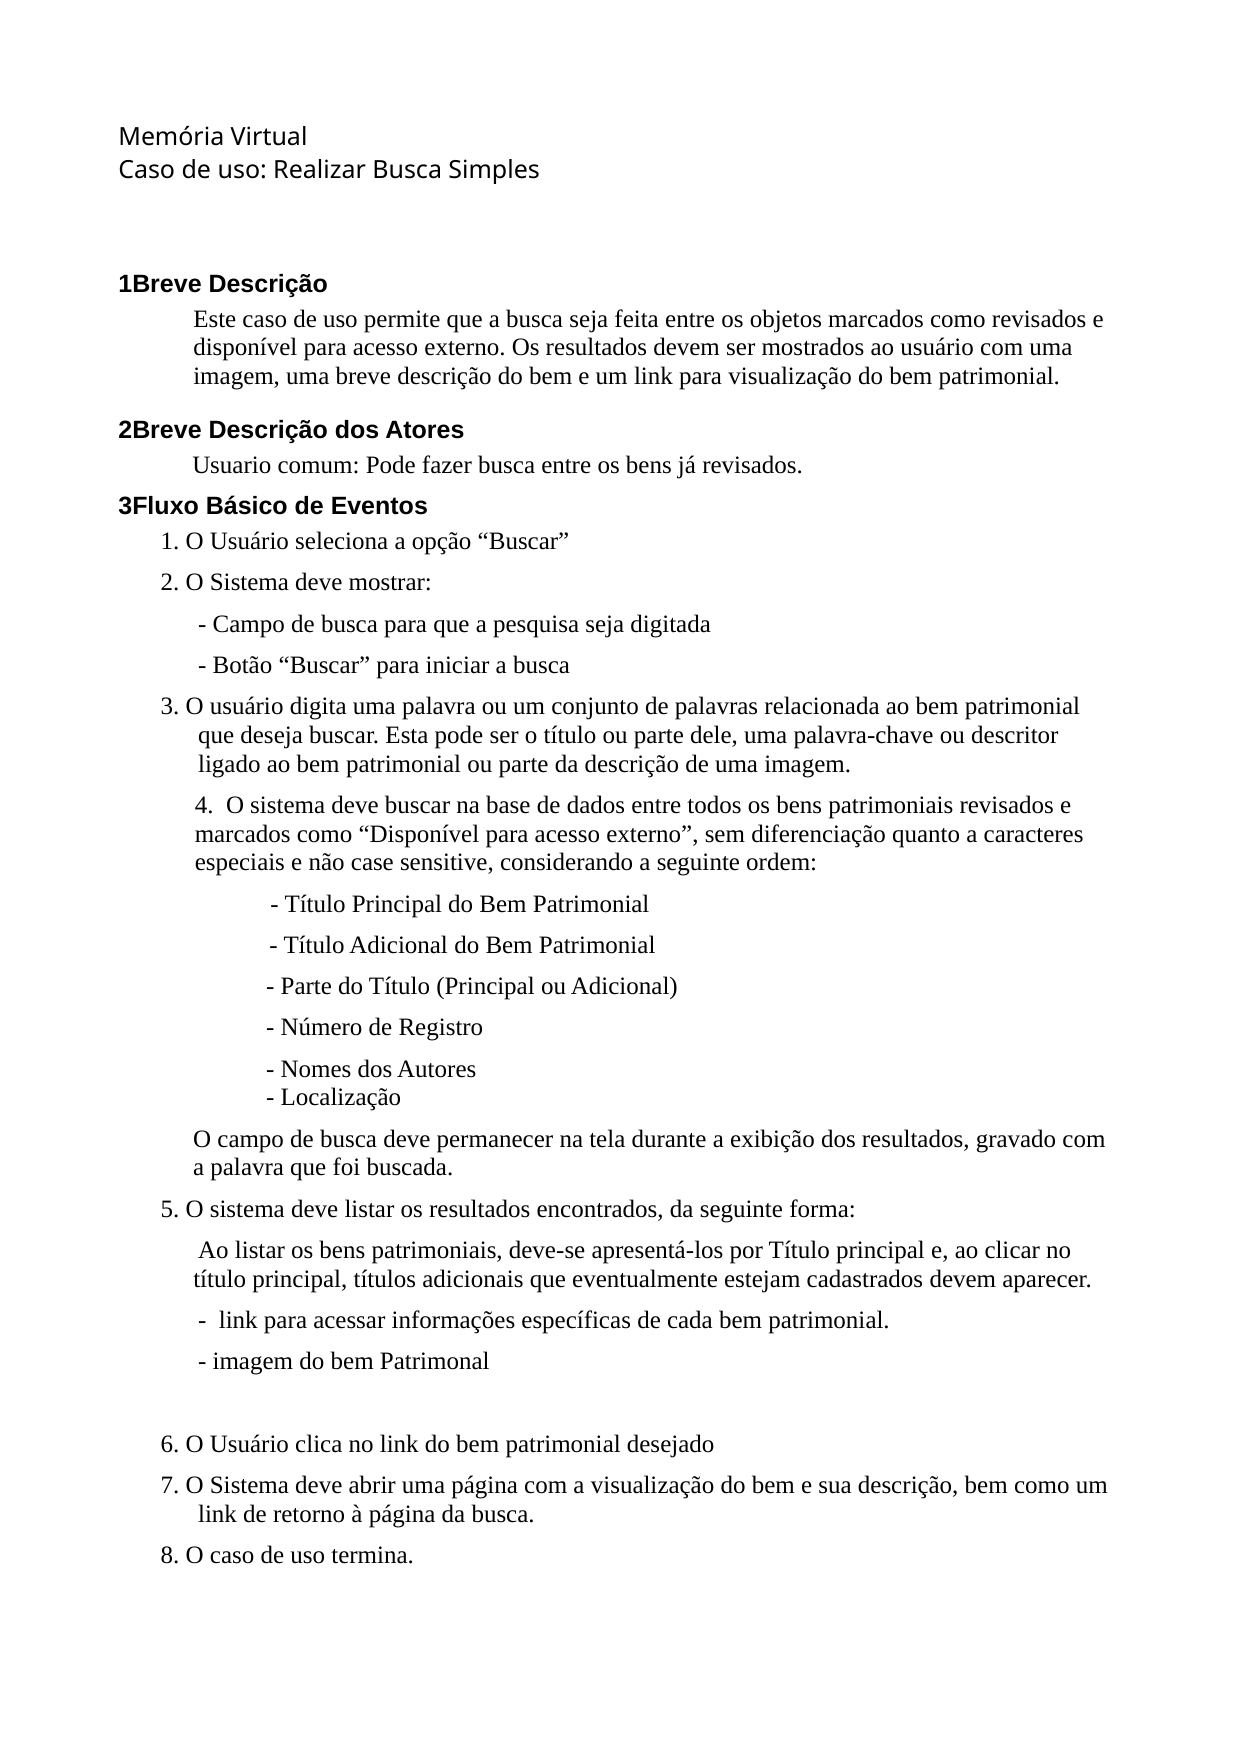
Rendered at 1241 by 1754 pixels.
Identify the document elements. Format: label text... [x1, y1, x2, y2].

text 7. O Sistema deve abrir uma página com a visualização do bem e sua descrição, bem como um link de retorno à página da busca. [160, 1470, 1122, 1527]
text - Botão “Buscar” para iniciar a busca [160, 650, 1122, 679]
text Usuario comum: Pode fazer busca entre os bens já revisados. [118, 450, 1122, 479]
text O campo de busca deve permanecer na tela durante a exibição dos resultados, gravado com a palavra que foi buscada. [193, 1124, 1122, 1181]
subtitle Breve Descrição dos Atores [118, 415, 1122, 444]
text - link para acessar informações específicas de cada bem patrimonial. [160, 1305, 1122, 1334]
text - imagem do bem Patrimonal [160, 1346, 1122, 1375]
subtitle Fluxo Básico de Eventos [118, 491, 1122, 520]
text 1. O Usuário seleciona a opção “Buscar” [160, 526, 1122, 555]
text 8. O caso de uso termina. [160, 1540, 1122, 1569]
text - Número de Registro [118, 1012, 1122, 1041]
text Este caso de uso permite que a busca seja feita entre os objetos marcados como revisados e disponível para acesso externo. Os resultados devem ser mostrados ao usuário com uma imagem, uma breve descrição do bem e um link para visualização do bem patrimonial. [193, 304, 1122, 390]
text 5. O sistema deve listar os resultados encontrados, da seguinte forma: [160, 1194, 1122, 1222]
text 4. O sistema deve buscar na base de dados entre todos os bens patrimoniais revisados e marcados como “Disponível para acesso externo”, sem diferenciação quanto a caracteres especiais e não case sensitive, considerando a seguinte ordem: [194, 790, 1122, 876]
text - Nomes dos Autores - Localização [118, 1054, 1122, 1111]
text Ao listar os bens patrimoniais, deve-se apresentá-los por Título principal e, ao clicar no título principal, títulos adicionais que eventualmente estejam cadastrados devem aparecer. [193, 1235, 1122, 1292]
text - Parte do Título (Principal ou Adicional) [118, 971, 1122, 1000]
text 3. O usuário digita uma palavra ou um conjunto de palavras relacionada ao bem patrimonial que deseja buscar. Esta pode ser o título ou parte dele, uma palavra-chave ou descritor ligado ao bem patrimonial ou parte da descrição de uma imagem. [160, 691, 1122, 777]
text 6. O Usuário clica no link do bem patrimonial desejado [160, 1429, 1122, 1457]
subtitle Breve Descrição [118, 269, 1122, 297]
text - Título Adicional do Bem Patrimonial [269, 930, 1122, 959]
text - Título Principal do Bem Patrimonial [196, 889, 1122, 917]
text - Campo de busca para que a pesquisa seja digitada [160, 609, 1122, 637]
text 2. O Sistema deve mostrar: [160, 567, 1122, 596]
text Memória Virtual Caso de uso: Realizar Busca Simples [118, 118, 1122, 186]
